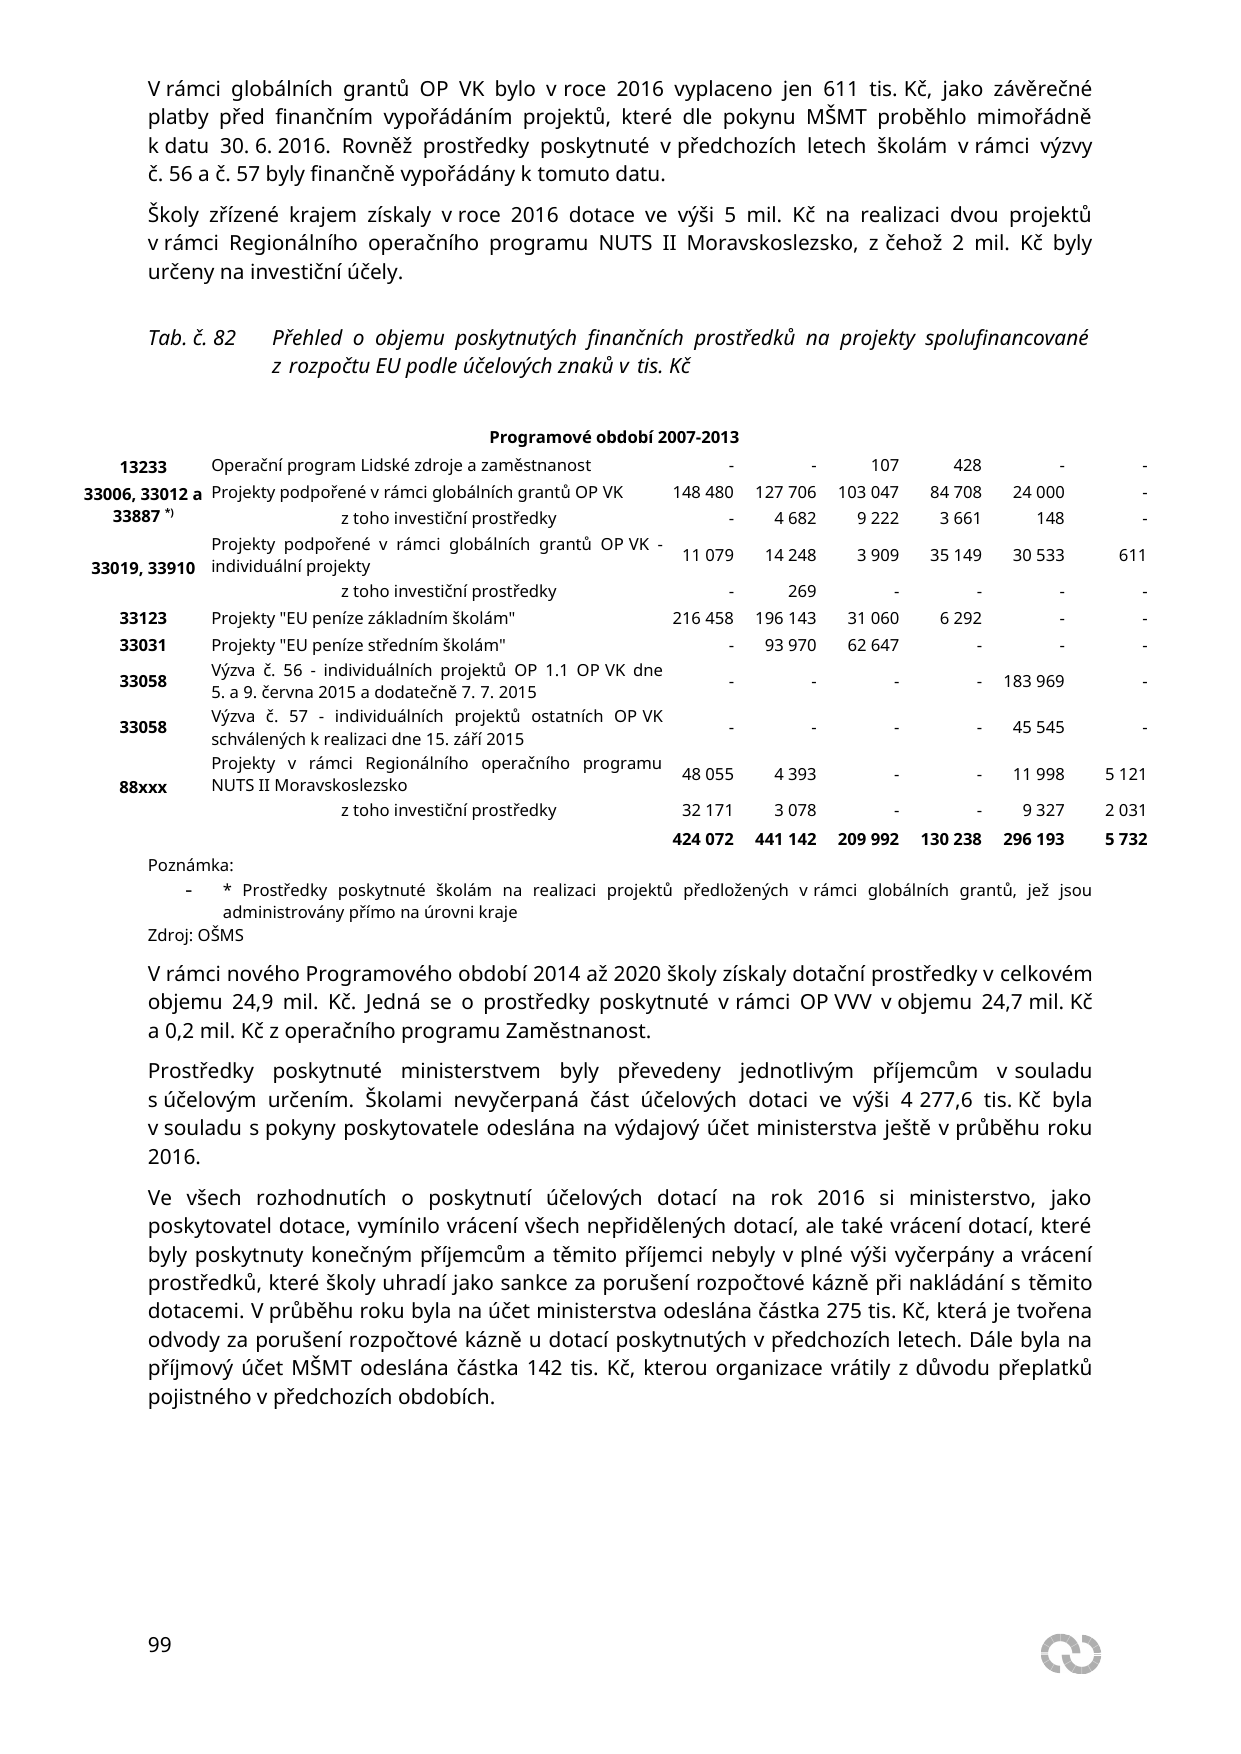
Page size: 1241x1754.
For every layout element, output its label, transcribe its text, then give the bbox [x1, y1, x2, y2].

table_cell 611 [1077, 532, 1159, 578]
table_cell - [1077, 579, 1159, 604]
table_cell 428 [912, 453, 993, 478]
table_cell - [1077, 705, 1159, 750]
table_cell 31 060 [829, 605, 911, 631]
text Školy zřízené krajem získaly v roce 2016 dotace ve výši 5 mil. Kč na realizaci dvou projektů v rámci Regionálního operačního programu NUTS II Moravskoslezsko, z čehož 2 mil. Kč byly určeny na investiční účely. [148, 200, 1092, 285]
text Poznámka: [148, 854, 1092, 877]
text V rámci nového Programového období 2014 až 2020 školy získaly dotační prostředky v celkovém objemu 24,9 mil. Kč. Jedná se o prostředky poskytnuté v rámci OP VVV v objemu 24,7 mil. Kč a 0,2 mil. Kč z operačního programu Zaměstnanost. [148, 959, 1092, 1044]
table_cell - [912, 705, 993, 750]
table_header 2015 [994, 393, 1076, 422]
table_cell z toho investiční prostředky [206, 506, 662, 531]
table_cell - [912, 632, 993, 657]
table_cell 32 171 [663, 798, 745, 823]
table_cell 424 072 [663, 824, 745, 853]
table_cell - [829, 751, 911, 797]
table_cell - [663, 453, 745, 478]
table_cell - [994, 632, 1076, 657]
table_cell 24 000 [994, 479, 1076, 504]
table_cell 209 992 [829, 824, 911, 853]
table_cell - [829, 658, 911, 704]
table_header 2013 [829, 393, 911, 422]
table_cell 3 909 [829, 532, 911, 578]
table_cell 6 292 [912, 605, 993, 631]
table_cell 62 647 [829, 632, 911, 657]
table_cell 103 047 [829, 479, 911, 504]
table_cell Výzva č. 57 - individuálních projektů ostatních OP VK schválených k realizaci dne 15. září 2015 [206, 705, 662, 750]
table_cell 33031 [82, 632, 205, 657]
table_cell - [746, 453, 828, 478]
table_cell - [1077, 605, 1159, 631]
table_cell 33058 [82, 705, 205, 750]
table_cell Projekty "EU peníze základním školám" [206, 605, 662, 631]
table_cell 33006, 33012 a 33887 *) [82, 479, 205, 531]
text Prostředky poskytnuté ministerstvem byly převedeny jednotlivým příjemcům v souladu s účelovým určením. Školami nevyčerpaná část účelových dotaci ve výši 4 277,6 tis. Kč byla v souladu s pokyny poskytovatele odeslána na výdajový účet ministerstva ještě v průběhu roku 2016. [148, 1057, 1092, 1170]
list Přehled o objemu poskytnutých finančních prostředků na projekty spolufinancované z rozpočtu EU podle účelových znaků v tis. Kč [148, 323, 1092, 380]
table_cell 11 079 [663, 532, 745, 578]
table_cell 441 142 [746, 824, 828, 853]
table_cell - [994, 453, 1076, 478]
table_cell 3 078 [746, 798, 828, 823]
table_cell - [663, 506, 745, 531]
table_cell - [912, 798, 993, 823]
table_header Druh dotace [206, 393, 662, 422]
table_cell 35 149 [912, 532, 993, 578]
table_cell 5 121 [1077, 751, 1159, 797]
list * Prostředky poskytnuté školám na realizaci projektů předložených v rámci globálních grantů, jež jsou administrovány přímo na úrovni kraje [185, 877, 1092, 924]
table_cell - [994, 579, 1076, 604]
table_cell - [1077, 632, 1159, 657]
table_cell - [994, 605, 1076, 631]
table_cell 93 970 [746, 632, 828, 657]
table_cell 296 193 [994, 824, 1076, 853]
table_cell 183 969 [994, 658, 1076, 704]
table_header 2012 [746, 393, 828, 422]
table_cell Projekty podpořené v rámci globálních grantů OP VK - individuální projekty [206, 532, 662, 578]
table_cell - [746, 658, 828, 704]
table_cell 2 031 [1077, 798, 1159, 823]
table_cell - [1077, 658, 1159, 704]
table_cell 148 480 [663, 479, 745, 504]
table_cell 88xxx [82, 751, 205, 823]
table_cell 5 732 [1077, 824, 1159, 853]
table_cell Výzva č. 56 - individuálních projektů OP 1.1 OP VK dne 5. a 9. června 2015 a dodatečně 7. 7. 2015 [206, 658, 662, 704]
text V rámci globálních grantů OP VK bylo v roce 2016 vyplaceno jen 611 tis. Kč, jako závěrečné platby před finančním vypořádáním projektů, které dle pokynu MŠMT proběhlo mimořádně k datu 30. 6. 2016. Rovněž prostředky poskytnuté v předchozích letech školám v rámci výzvy č. 56 a č. 57 byly finančně vypořádány k tomuto datu. [148, 74, 1092, 188]
table_cell - [663, 579, 745, 604]
table_cell 4 393 [746, 751, 828, 797]
table_cell Projekty podpořené v rámci globálních grantů OP VK [206, 479, 662, 504]
table_cell - [912, 658, 993, 704]
table_cell z toho investiční prostředky [206, 798, 662, 823]
table_cell - [912, 579, 993, 604]
table_cell 3 661 [912, 506, 993, 531]
table_cell 33019, 33910 [82, 532, 205, 604]
table_cell - [1077, 453, 1159, 478]
text Zdroj: OŠMS [148, 924, 1092, 946]
table_cell - [1077, 479, 1159, 504]
table_cell 33123 [82, 605, 205, 631]
table_header 2016 [1077, 393, 1159, 422]
table_cell 216 458 [663, 605, 745, 631]
table_cell Operační program Lidské zdroje a zaměstnanost [206, 453, 662, 478]
table_cell 196 143 [746, 605, 828, 631]
table_cell Programové období 2007-2013 [82, 423, 1159, 451]
table_cell 14 248 [746, 532, 828, 578]
table_cell - [829, 798, 911, 823]
table_cell - [746, 705, 828, 750]
table_cell 107 [829, 453, 911, 478]
table_header 2014 [912, 393, 993, 422]
text Ve všech rozhodnutích o poskytnutí účelových dotací na rok 2016 si ministerstvo, jako poskytovatel dotace, vymínilo vrácení všech nepřidělených dotací, ale také vrácení dotací, které byly poskytnuty konečným příjemcům a těmito příjemci nebyly v plné výši vyčerpány a vrácení prostředků, které školy uhradí jako sankce za porušení rozpočtové kázně při nakládání s těmito dotacemi. V průběhu roku byla na účet ministerstva odeslána částka 275 tis. Kč, která je tvořena odvody za porušení rozpočtové kázně u dotací poskytnutých v předchozích letech. Dále byla na příjmový účet MŠMT odeslána částka 142 tis. Kč, kterou organizace vrátily z důvodu přeplatků pojistného v předchozích obdobích. [148, 1183, 1092, 1410]
table_cell - [663, 632, 745, 657]
table_cell - [663, 658, 745, 704]
table_cell Celkem [82, 824, 662, 853]
table_cell - [663, 705, 745, 750]
table_cell 33058 [82, 658, 205, 704]
table_cell 9 327 [994, 798, 1076, 823]
table_cell 13233 [82, 453, 205, 478]
table_cell Projekty v rámci Regionálního operačního programu NUTS II Moravskoslezsko [206, 751, 662, 797]
table_cell - [829, 579, 911, 604]
table_cell 9 222 [829, 506, 911, 531]
table_cell - [912, 751, 993, 797]
table_cell 45 545 [994, 705, 1076, 750]
table_cell 130 238 [912, 824, 993, 853]
table_cell 269 [746, 579, 828, 604]
table_cell - [1077, 506, 1159, 531]
table_cell 4 682 [746, 506, 828, 531]
table_cell 48 055 [663, 751, 745, 797]
table_cell 11 998 [994, 751, 1076, 797]
table_cell Projekty "EU peníze středním školám" [206, 632, 662, 657]
table_cell z toho investiční prostředky [206, 579, 662, 604]
table_header Účelový znak [82, 393, 205, 422]
table_cell 84 708 [912, 479, 993, 504]
table_cell 148 [994, 506, 1076, 531]
table_cell 30 533 [994, 532, 1076, 578]
table_cell 127 706 [746, 479, 828, 504]
table_cell - [829, 705, 911, 750]
table_header 2011 [663, 393, 745, 422]
